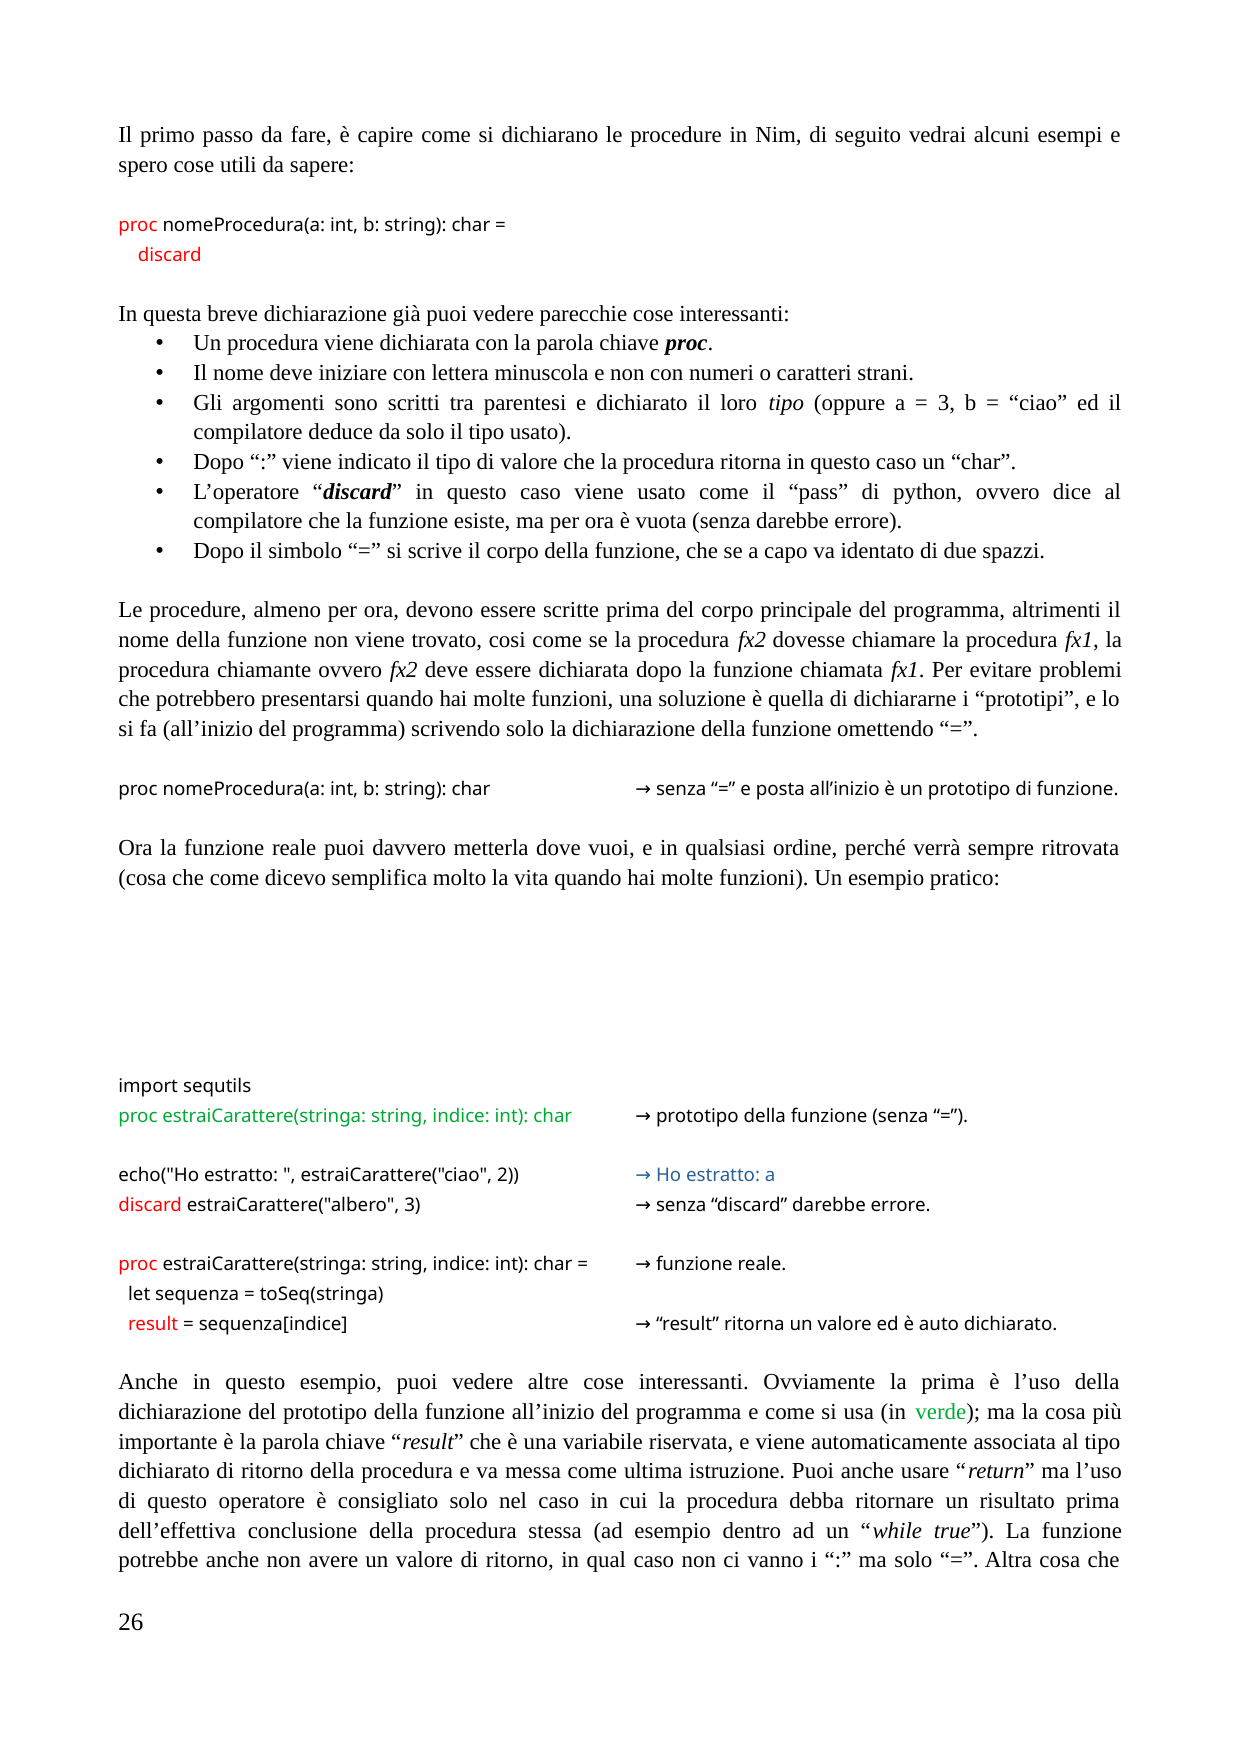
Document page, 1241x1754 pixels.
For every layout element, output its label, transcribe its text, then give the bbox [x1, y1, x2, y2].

list Dopo il simbolo “=” si scrive il corpo della funzione, che se a capo va identato di due spazzi. [156, 534, 1122, 563]
text proc nomeProcedura(a: int, b: string): char = [118, 207, 1122, 237]
text Il primo passo da fare, è capire come si dichiarano le procedure in Nim, di seguito vedrai alcuni esempi e spero cose utili da sapere: [118, 118, 1122, 177]
list Dopo “:” viene indicato il tipo di valore che la procedura ritorna in questo caso un “char”. [156, 445, 1122, 474]
text import sequtils [118, 1068, 1122, 1098]
text In questa breve dichiarazione già puoi vedere parecchie cose interessanti: [118, 296, 1122, 326]
text proc nomeProcedura(a: int, b: string): char → senza “=” e posta all’inizio è un prototipo di funzione. [118, 771, 1122, 801]
list L’operatore “discard” in questo caso viene usato come il “pass” di python, ovvero dice al compilatore che la funzione esiste, ma per ora è vuota (senza darebbe errore). [156, 474, 1122, 534]
text Ora la funzione reale puoi davvero metterla dove vuoi, e in qualsiasi ordine, perché verrà sempre ritrovata (cosa che come dicevo semplifica molto la vita quando hai molte funzioni). Un esempio pratico: [118, 831, 1122, 890]
text Le procedure, almeno per ora, devono essere scritte prima del corpo principale del programma, altrimenti il nome della funzione non viene trovato, cosi come se la procedura fx2 dovesse chiamare la procedura fx1, la procedura chiamante ovvero fx2 deve essere dichiarata dopo la funzione chiamata fx1. Per evitare problemi che potrebbero presentarsi quando hai molte funzioni, una soluzione è quella di dichiararne i “prototipi”, e lo si fa (all’inizio del programma) scrivendo solo la dichiarazione della funzione omettendo “=”. [118, 593, 1122, 742]
text echo("Ho estratto: ", estraiCarattere("ciao", 2)) → Ho estratto: a [118, 1157, 1122, 1187]
list Il nome deve iniziare con lettera minuscola e non con numeri o caratteri strani. [156, 356, 1122, 385]
text proc estraiCarattere(stringa: string, indice: int): char → prototipo della funzione (senza “=”). [118, 1098, 1122, 1127]
text let sequenza = toSeq(stringa) [118, 1276, 1122, 1306]
list Gli argomenti sono scritti tra parentesi e dichiarato il loro tipo (oppure a = 3, b = “ciao” ed il compilatore deduce da solo il tipo usato). [156, 385, 1122, 445]
text proc estraiCarattere(stringa: string, indice: int): char = → funzione reale. [118, 1246, 1122, 1276]
text discard [118, 237, 1122, 267]
text result = sequenza[indice] → “result” ritorna un valore ed è auto dichiarato. [118, 1306, 1122, 1335]
text Anche in questo esempio, puoi vedere altre cose interessanti. Ovviamente la prima è l’uso della dichiarazione del prototipo della funzione all’inizio del programma e come si usa (in verde); ma la cosa più importante è la parola chiave “result” che è una variabile riservata, e viene automaticamente associata al tipo dichiarato di ritorno della procedura e va messa come ultima istruzione. Puoi anche usare “return” ma l’uso di questo operatore è consigliato solo nel caso in cui la procedura debba ritornare un risultato prima dell’effettiva conclusione della procedura stessa (ad esempio dentro ad un “while true”). La funzione potrebbe anche non avere un valore di ritorno, in qual caso non ci vanno i “:” ma solo “=”. Altra cosa che [118, 1365, 1122, 1573]
text discard estraiCarattere("albero", 3) → senza “discard” darebbe errore. [118, 1187, 1122, 1217]
list Un procedura viene dichiarata con la parola chiave proc. [156, 326, 1122, 356]
